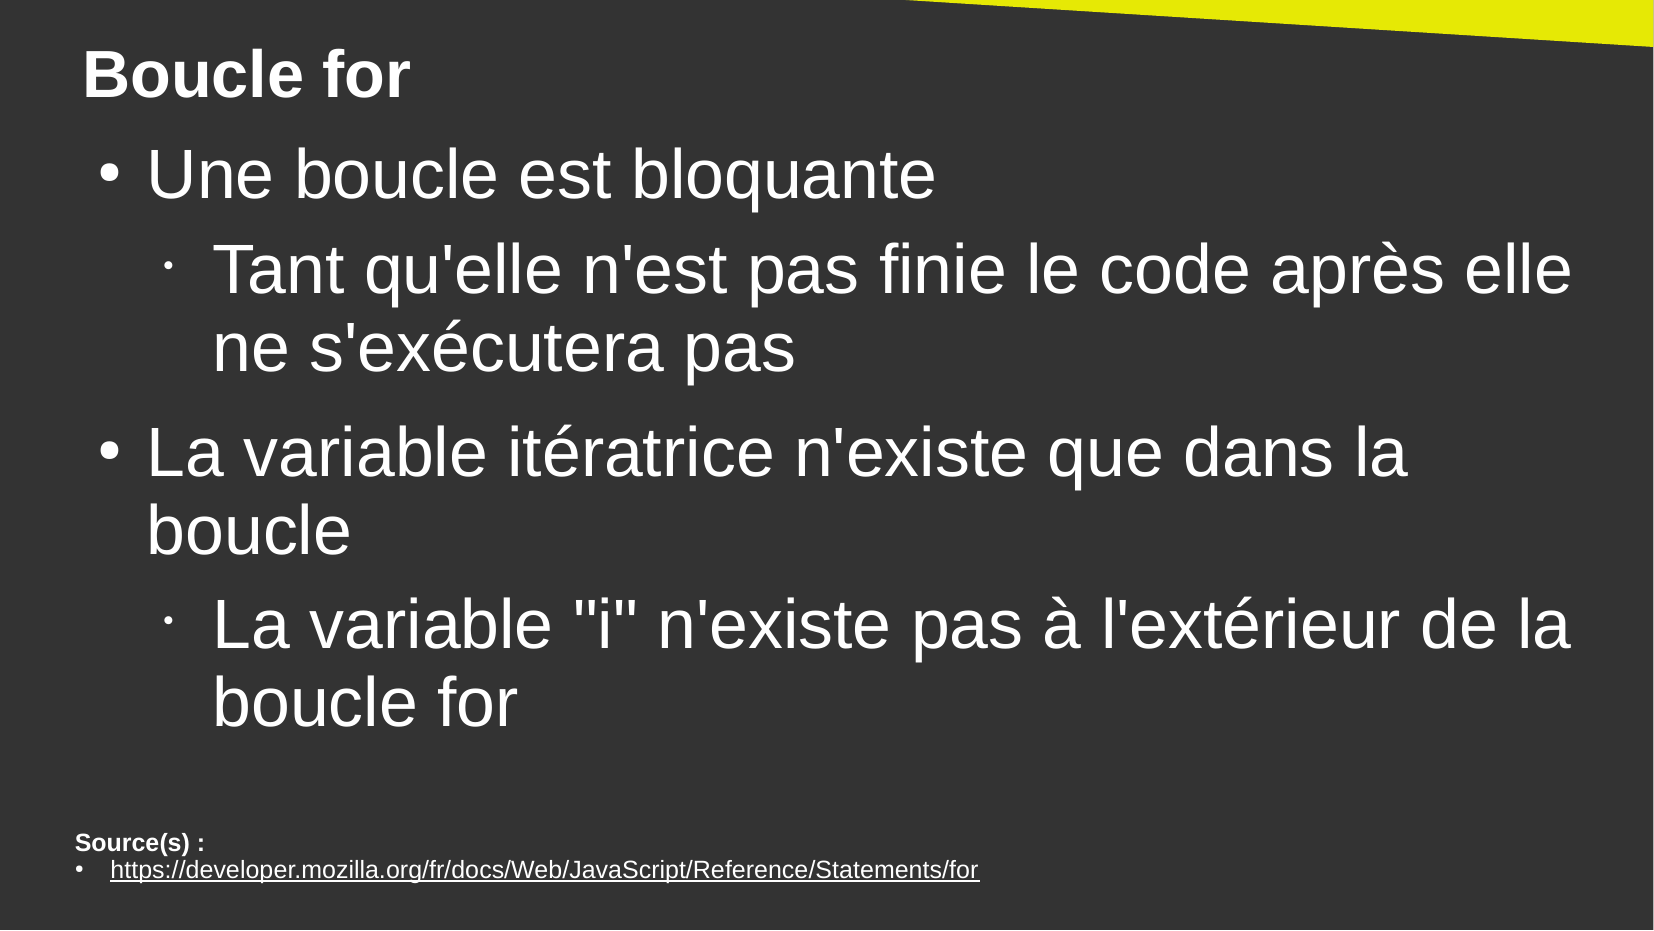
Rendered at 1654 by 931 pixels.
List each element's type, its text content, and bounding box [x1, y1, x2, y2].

text_box Source(s) : https://developer.mozilla.org/fr/docs/Web/JavaScript/Reference/Statements/for [60, 820, 1583, 892]
list Une boucle est bloquante Tant qu'elle n'est pas finie le code après elle ne s'exécutera pas La variable itératrice n'existe que dans la boucle La variable "i" n'existe pas à l'extérieur de la boucle for [80, 135, 1620, 745]
text_box [905, 0, 1654, 48]
title Boucle for [82, 37, 1571, 114]
